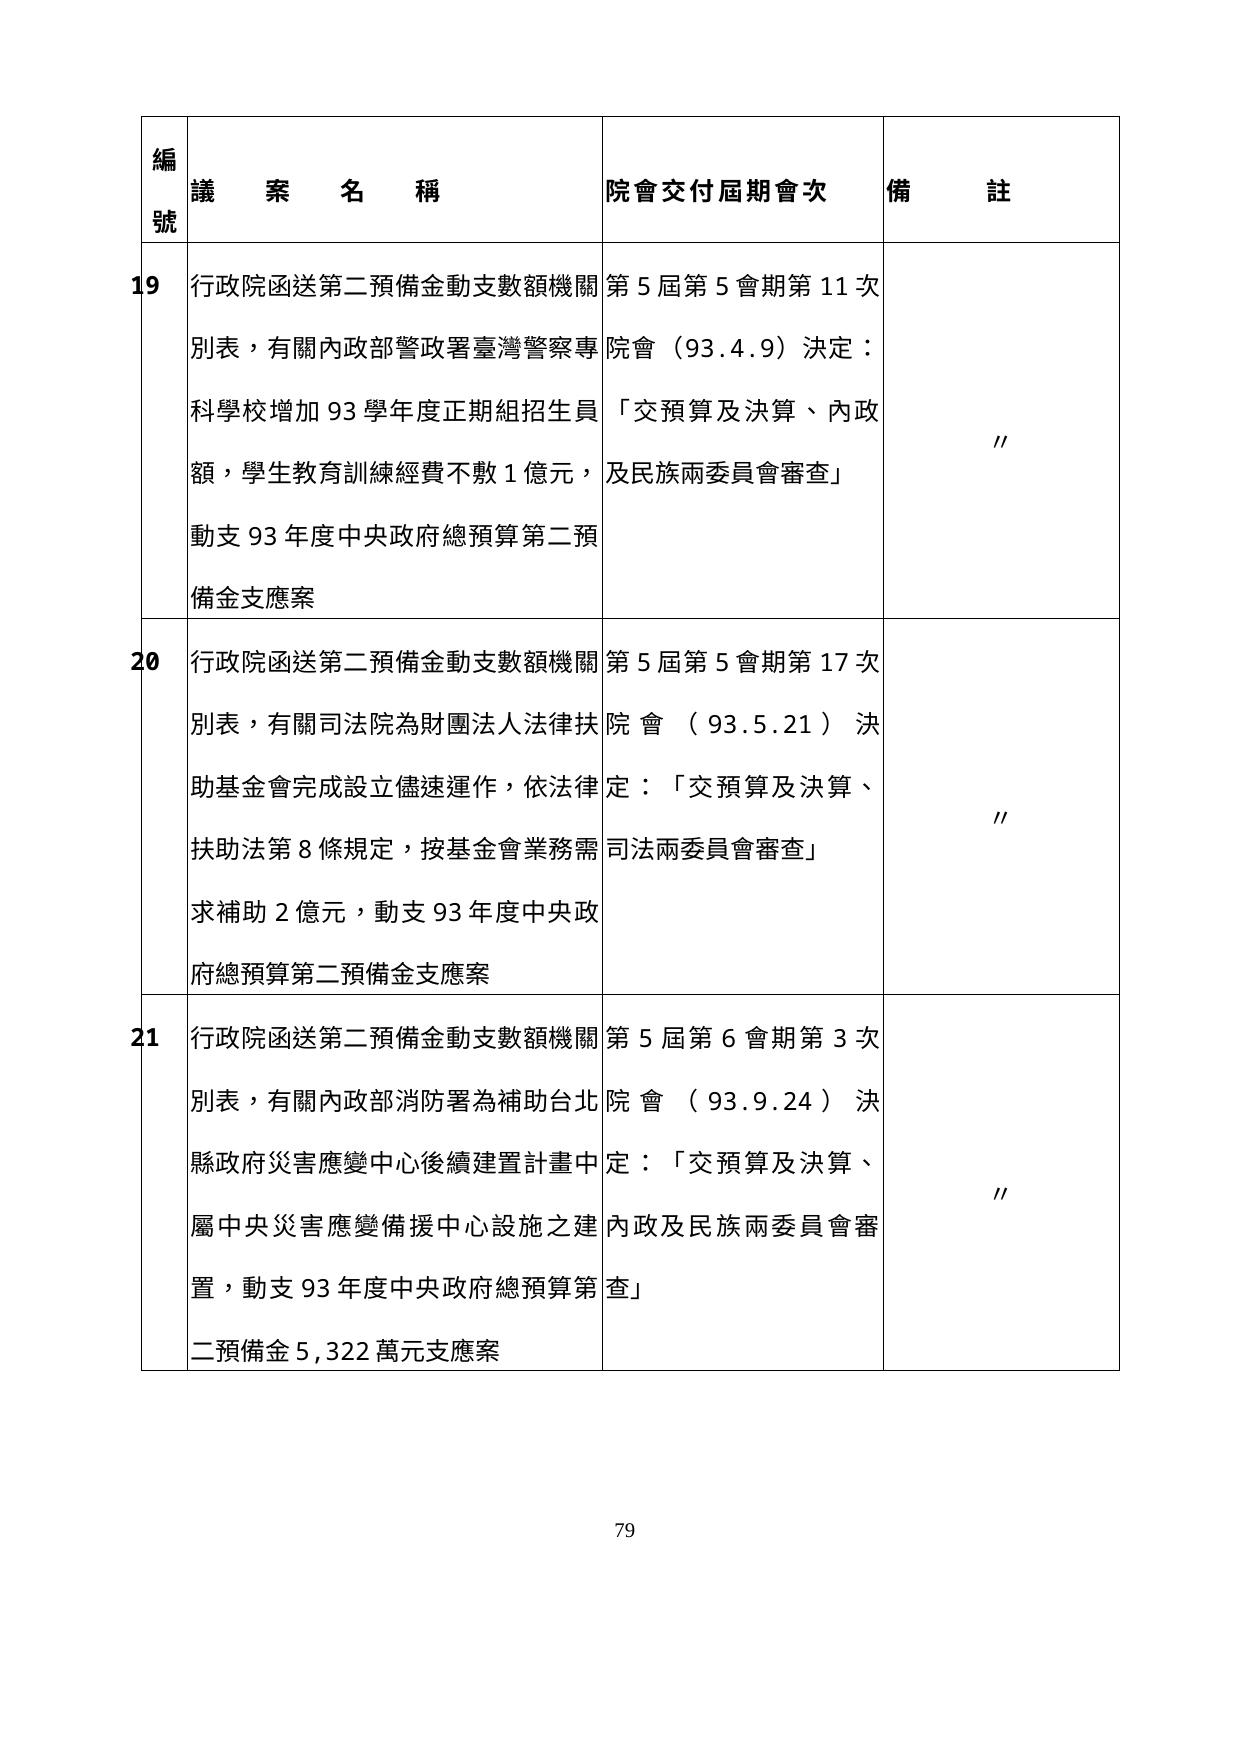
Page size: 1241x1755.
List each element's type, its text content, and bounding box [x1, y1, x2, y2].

table_cell 第5屆第6會期第3次院會（93.9.24）決定：「交預算及決算、內政及民族兩委員會審查」 [603, 995, 883, 1370]
table_header 議 案 名 稱 [188, 117, 602, 242]
table_cell [142, 243, 187, 618]
table_cell 行政院函送第二預備金動支數額機關別表，有關內政部警政署臺灣警察專科學校增加93學年度正期組招生員額，學生教育訓練經費不敷1億元，動支93年度中央政府總預算第二預備金支應案 [188, 243, 602, 618]
table_cell 行政院函送第二預備金動支數額機關別表，有關司法院為財團法人法律扶助基金會完成設立儘速運作，依法律扶助法第8條規定，按基金會業務需求補助2億元，動支93年度中央政府總預算第二預備金支應案 [188, 619, 602, 994]
table_header 編號 [142, 117, 187, 242]
table_header 院會交付屆期會次 [603, 117, 883, 242]
table_cell 行政院函送第二預備金動支數額機關別表，有關內政部消防署為補助台北縣政府災害應變中心後續建置計畫中屬中央災害應變備援中心設施之建置，動支93年度中央政府總預算第二預備金5,322萬元支應案 [188, 995, 602, 1370]
table_header 備 註 [884, 117, 1119, 242]
table_cell 〃 [884, 619, 1119, 994]
table_cell [142, 619, 187, 994]
table_cell 第5屆第5會期第17次院會（93.5.21）決定：「交預算及決算、司法兩委員會審查」 [603, 619, 883, 994]
table_cell [142, 995, 187, 1370]
table_cell 〃 [884, 995, 1119, 1370]
table_cell 〃 [884, 243, 1119, 618]
table_cell 第5屆第5會期第11次院會（93.4.9）決定：「交預算及決算、內政及民族兩委員會審查」 [603, 243, 883, 618]
